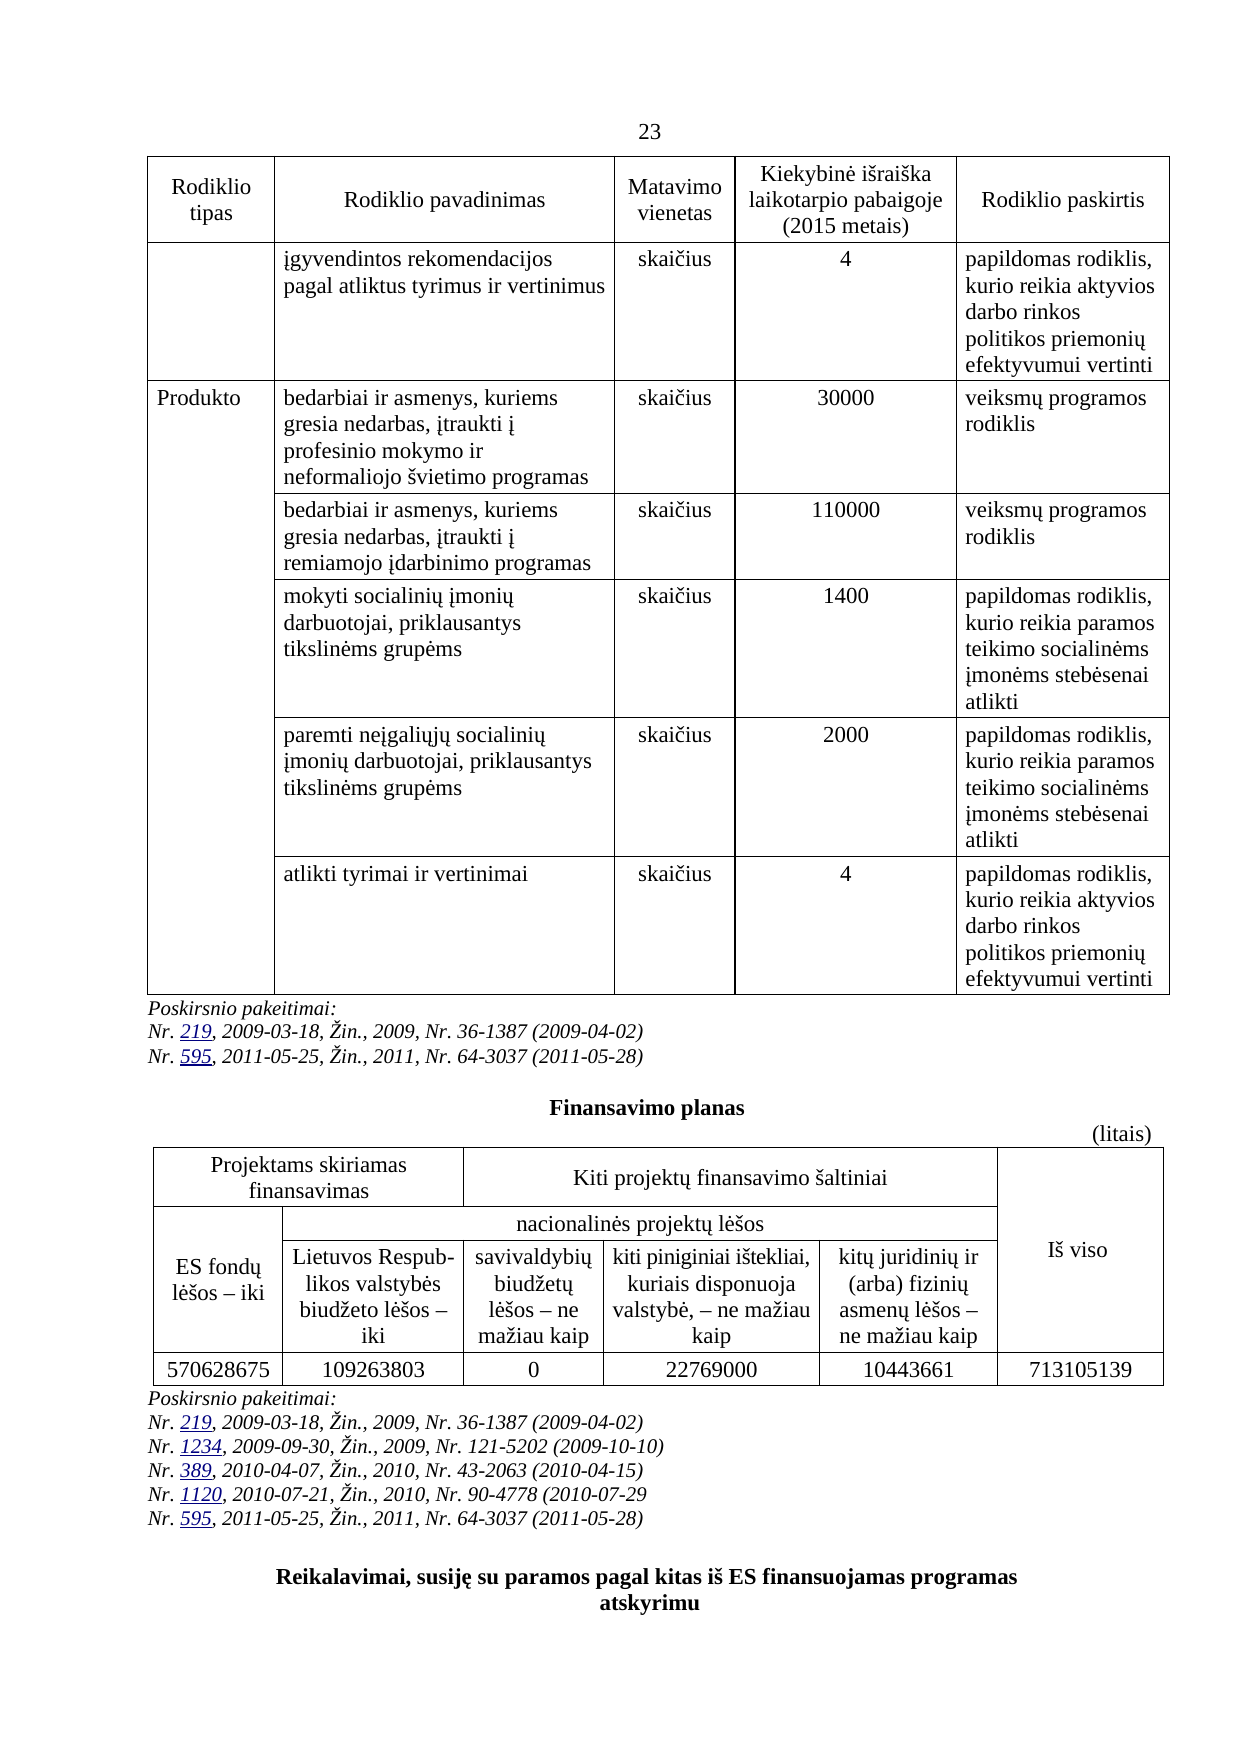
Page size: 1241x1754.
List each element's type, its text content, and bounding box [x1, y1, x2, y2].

text Nr. 219, 2009-03-18, Žin., 2009, Nr. 36-1387 (2009-04-02) [148, 1019, 1152, 1043]
table_header Kiti projektų finansavimo šaltiniai [464, 1148, 997, 1206]
text Poskirsnio pakeitimai: [148, 1386, 1152, 1410]
table_cell bedarbiai ir asmenys, kuriems gresia nedarbas, įtraukti į profesinio mokymo ir neformaliojo švietimo programas [275, 381, 614, 492]
table_header Projektams skiriamas finansavimas [154, 1148, 463, 1206]
table_cell savivaldybių biudžetų lėšos – ne mažiau kaip [464, 1241, 603, 1352]
table_cell paremti neįgaliųjų socialinių įmonių darbuotojai, priklausantys tikslinėms grupėms [275, 718, 614, 856]
table_cell [148, 717, 274, 856]
table_cell [148, 856, 274, 994]
table_cell Produkto [148, 381, 274, 717]
table_cell 4 [736, 243, 956, 380]
text Nr. 219, 2009-03-18, Žin., 2009, Nr. 36-1387 (2009-04-02) [148, 1410, 1152, 1434]
table_cell ES fondų lėšos – iki [154, 1207, 282, 1352]
table_cell 0 [464, 1353, 603, 1385]
table_cell bedarbiai ir asmenys, kuriems gresia nedarbas, įtraukti į remiamojo įdarbinimo programas [275, 494, 614, 578]
table_cell veiksmų programos rodiklis [957, 381, 1169, 492]
table_cell nacionalinės projektų lėšos [283, 1207, 997, 1239]
table_cell skaičius [615, 857, 734, 994]
table_header Matavimo vienetas [615, 157, 734, 242]
table_cell skaičius [615, 243, 734, 380]
table_cell 1400 [736, 580, 956, 717]
table_cell 109263803 [283, 1353, 463, 1385]
table_cell 10443661 [820, 1353, 997, 1385]
text Nr. 595, 2011-05-25, Žin., 2011, Nr. 64-3037 (2011-05-28) [148, 1506, 1152, 1530]
text Nr. 389, 2010-04-07, Žin., 2010, Nr. 43-2063 (2010-04-15) [148, 1458, 1152, 1482]
text Nr. 1234, 2009-09-30, Žin., 2009, Nr. 121-5202 (2009-10-10) [148, 1434, 1152, 1458]
table_cell įgyvendintos rekomendacijos pagal atliktus tyrimus ir vertinimus [275, 243, 614, 380]
text Nr. 595, 2011-05-25, Žin., 2011, Nr. 64-3037 (2011-05-28) [148, 1043, 1152, 1068]
table_cell papildomas rodiklis, kurio reikia paramos teikimo socialinėms įmonėms stebėsenai atlikti [957, 580, 1169, 717]
text Finansavimo planas [148, 1094, 1152, 1120]
table_header Rodiklio paskirtis [957, 157, 1169, 242]
table_cell 30000 [736, 381, 956, 492]
table_header Rodiklio tipas [148, 157, 274, 242]
text (litais) [148, 1120, 1152, 1147]
table_cell skaičius [615, 580, 734, 717]
table_cell atlikti tyrimai ir vertinimai [275, 857, 614, 994]
table_cell papildomas rodiklis, kurio reikia aktyvios darbo rinkos politikos priemonių efektyvumui vertinti [957, 243, 1169, 380]
text Nr. 1120, 2010-07-21, Žin., 2010, Nr. 90-4778 (2010-07-29 [148, 1482, 1152, 1506]
table_cell 570628675 [154, 1353, 282, 1385]
table_cell 2000 [736, 718, 956, 856]
text Poskirsnio pakeitimai: [148, 995, 1152, 1019]
text Reikalavimai, susiję su paramos pagal kitas iš ES finansuojamas programas atskyrimu [148, 1563, 1152, 1616]
table_cell kitų juridinių ir (arba) fizinių asmenų lėšos – ne mažiau kaip [820, 1241, 997, 1352]
table_cell Lietuvos Respub­likos valstybės biudžeto lėšos – iki [283, 1241, 463, 1352]
table_cell 110000 [736, 494, 956, 578]
table_cell skaičius [615, 718, 734, 856]
table_header Iš viso [998, 1148, 1163, 1352]
table_cell veiksmų programos rodiklis [957, 494, 1169, 578]
table_cell skaičius [615, 381, 734, 492]
table_header Kiekybinė išraiška laikotarpio pabaigoje (2015 metais) [736, 157, 956, 242]
table_cell 713105139 [998, 1353, 1163, 1385]
table_cell 22769000 [604, 1353, 819, 1385]
table_cell kiti piniginiai ištekliai, kuriais disponuoja valstybė, – ne mažiau kaip [604, 1241, 819, 1352]
table_cell skaičius [615, 494, 734, 578]
table_cell [148, 243, 274, 380]
table_cell 4 [736, 857, 956, 994]
table_header Rodiklio pavadinimas [275, 157, 614, 242]
table_cell papildomas rodiklis, kurio reikia aktyvios darbo rinkos politikos priemonių efektyvumui vertinti [957, 857, 1169, 994]
table_cell papildomas rodiklis, kurio reikia paramos teikimo socialinėms įmonėms stebėsenai atlikti [957, 718, 1169, 856]
table_cell mokyti socialinių įmonių darbuotojai, priklausantys tikslinėms grupėms [275, 580, 614, 717]
